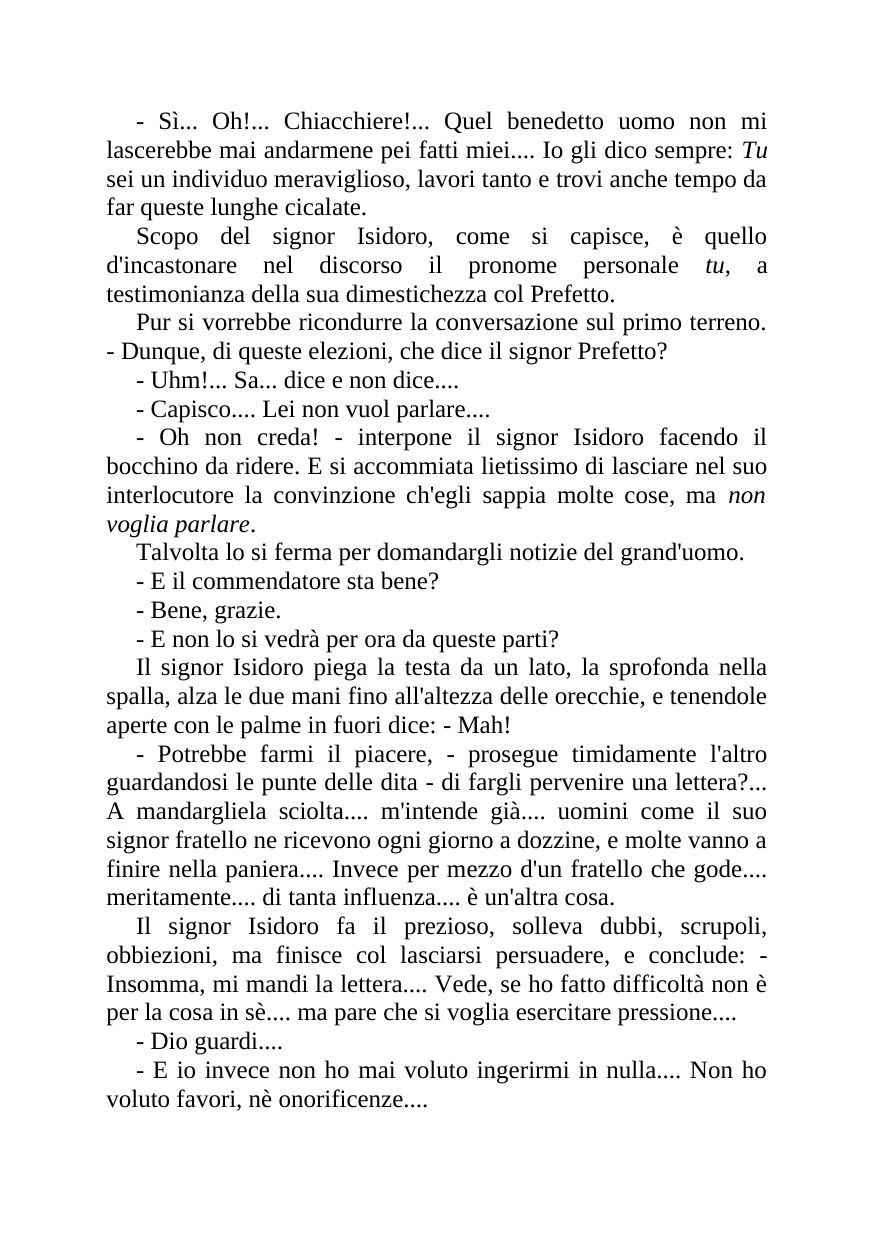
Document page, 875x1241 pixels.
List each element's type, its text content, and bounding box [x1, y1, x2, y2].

text Il signor Isidoro piega la testa da un lato, la sprofonda nella spalla, alza le due mani fino all'altezza delle orecchie, e tenendole aperte con le palme in fuori dice: - Mah! [106, 652, 768, 739]
text Talvolta lo si ferma per domandargli notizie del grand'uomo. [106, 537, 768, 566]
text Il signor Isidoro fa il prezioso, solleva dubbi, scrupoli, obbiezioni, ma finisce col lasciarsi persuadere, e conclude: - Insomma, mi mandi la lettera.... Vede, se ho fatto difficoltà non è per la cosa in sè.... ma pare che si voglia esercitare pressione.... [106, 911, 768, 1026]
text - Dio guardi.... [106, 1026, 768, 1055]
text - Bene, grazie. [106, 595, 768, 624]
text - Capisco.... Lei non vuol parlare.... [106, 394, 768, 422]
text - Potrebbe farmi il piacere, - prosegue timidamente l'altro guardandosi le punte delle dita - di fargli pervenire una lettera?... A mandargliela sciolta.... m'intende già.... uomini come il suo signor fratello ne ricevono ogni giorno a dozzine, e molte vanno a finire nella paniera.... Invece per mezzo d'un fratello che gode.... meritamente.... di tanta influenza.... è un'altra cosa. [106, 739, 768, 911]
text - E non lo si vedrà per ora da queste parti? [106, 624, 768, 652]
text - Uhm!... Sa... dice e non dice.... [106, 365, 768, 394]
text - E il commendatore sta bene? [106, 566, 768, 595]
text - Oh non creda! - interpone il signor Isidoro facendo il bocchino da ridere. E si accommiata lietissimo di lasciare nel suo interlocutore la convinzione ch'egli sappia molte cose, ma non voglia parlare. [106, 422, 768, 537]
text - Sì... Oh!... Chiacchiere!... Quel benedetto uomo non mi lascerebbe mai andarmene pei fatti miei.... Io gli dico sempre: Tu sei un individuo meraviglioso, lavori tanto e trovi anche tempo da far queste lunghe cicalate. [106, 106, 768, 221]
text Pur si vorrebbe ricondurre la conversazione sul primo terreno. - Dunque, di queste elezioni, che dice il signor Prefetto? [106, 307, 768, 365]
text - E io invece non ho mai voluto ingerirmi in nulla.... Non ho voluto favori, nè onorificenze.... [106, 1055, 768, 1112]
text Scopo del signor Isidoro, come si capisce, è quello d'incastonare nel discorso il pronome personale tu, a testimonianza della sua dimestichezza col Prefetto. [106, 221, 768, 307]
